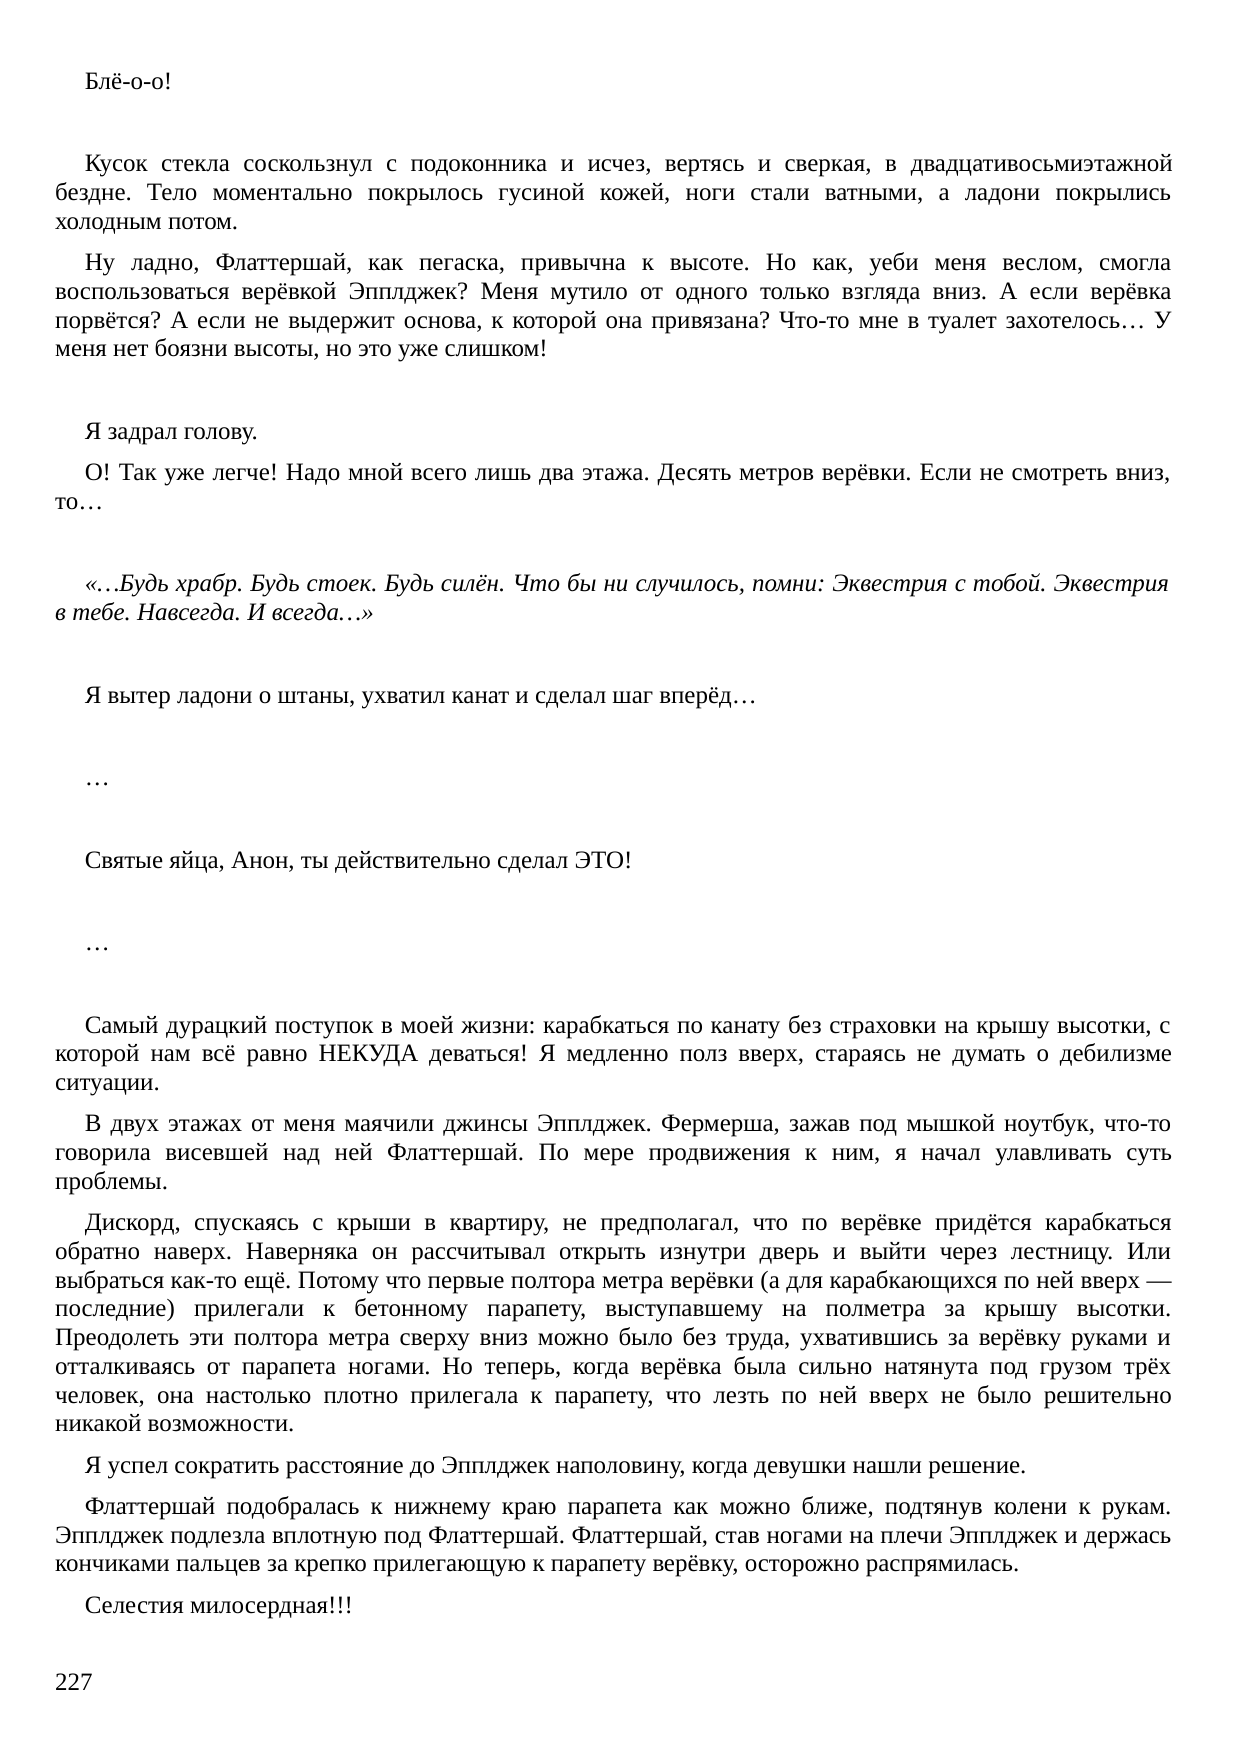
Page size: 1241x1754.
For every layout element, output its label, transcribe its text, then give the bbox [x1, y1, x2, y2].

text О! Так уже легче! Надо мной всего лишь два этажа. Десять метров верёвки. Если не смотреть вниз, то… [55, 457, 1173, 515]
text Я вытер ладони о штаны, ухватил канат и сделал шаг вперёд… [55, 680, 1173, 708]
text Самый дурацкий поступок в моей жизни: карабкаться по канату без страховки на крышу высотки, с которой нам всё равно НЕКУДА деваться! Я медленно полз вверх, стараясь не думать о дебилизме ситуации. [55, 1010, 1173, 1096]
text Кусок стекла соскользнул с подоконника и исчез, вертясь и сверкая, в двадцативосьмиэтажной бездне. Тело моментально покрылось гусиной кожей, ноги стали ватными, а ладони покрылись холодным потом. [55, 148, 1173, 235]
text Я задрал голову. [55, 416, 1173, 445]
text Дискорд, спускаясь с крыши в квартиру, не предполагал, что по верёвке придётся карабкаться обратно наверх. Наверняка он рассчитывал открыть изнутри дверь и выйти через лестницу. Или выбраться как-то ещё. Потому что первые полтора метра верёвки (а для карабкающихся по ней вверх — последние) прилегали к бетонному парапету, выступавшему на полметра за крышу высотки. Преодолеть эти полтора метра сверху вниз можно было без труда, ухватившись за верёвку руками и отталкиваясь от парапета ногами. Но теперь, когда верёвка была сильно натянута под грузом трёх человек, она настолько плотно прилегала к парапету, что лезть по ней вверх не было решительно никакой возможности. [55, 1207, 1173, 1437]
text Святые яйца, Анон, ты действительно сделал ЭТО! [55, 845, 1173, 873]
text Селестия милосердная!!! [55, 1590, 1173, 1618]
text В двух этажах от меня маячили джинсы Эпплджек. Фермерша, зажав под мышкой ноутбук, что-то говорила висевшей над ней Флаттершай. По мере продвижения к ним, я начал улавливать суть проблемы. [55, 1108, 1173, 1195]
text Блё-о-о! [55, 66, 1173, 95]
text «…Будь храбр. Будь стоек. Будь силён. Что бы ни случилось, помни: Эквестрия с тобой. Эквестрия в тебе. Навсегда. И всегда…» [55, 568, 1173, 626]
text … [55, 927, 1173, 956]
text … [55, 762, 1173, 791]
text Ну ладно, Флаттершай, как пегаска, привычна к высоте. Но как, уеби меня веслом, смогла воспользоваться верёвкой Эпплджек? Меня мутило от одного только взгляда вниз. А если верёвка порвётся? А если не выдержит основа, к которой она привязана? Что-то мне в туалет захотелось… У меня нет боязни высоты, но это уже слишком! [55, 247, 1173, 362]
text Я успел сократить расстояние до Эпплджек наполовину, когда девушки нашли решение. [55, 1450, 1173, 1478]
text Флаттершай подобралась к нижнему краю парапета как можно ближе, подтянув колени к рукам. Эпплджек подлезла вплотную под Флаттершай. Флаттершай, став ногами на плечи Эпплджек и держась кончиками пальцев за крепко прилегающую к парапету верёвку, осторожно распрямилась. [55, 1491, 1173, 1577]
